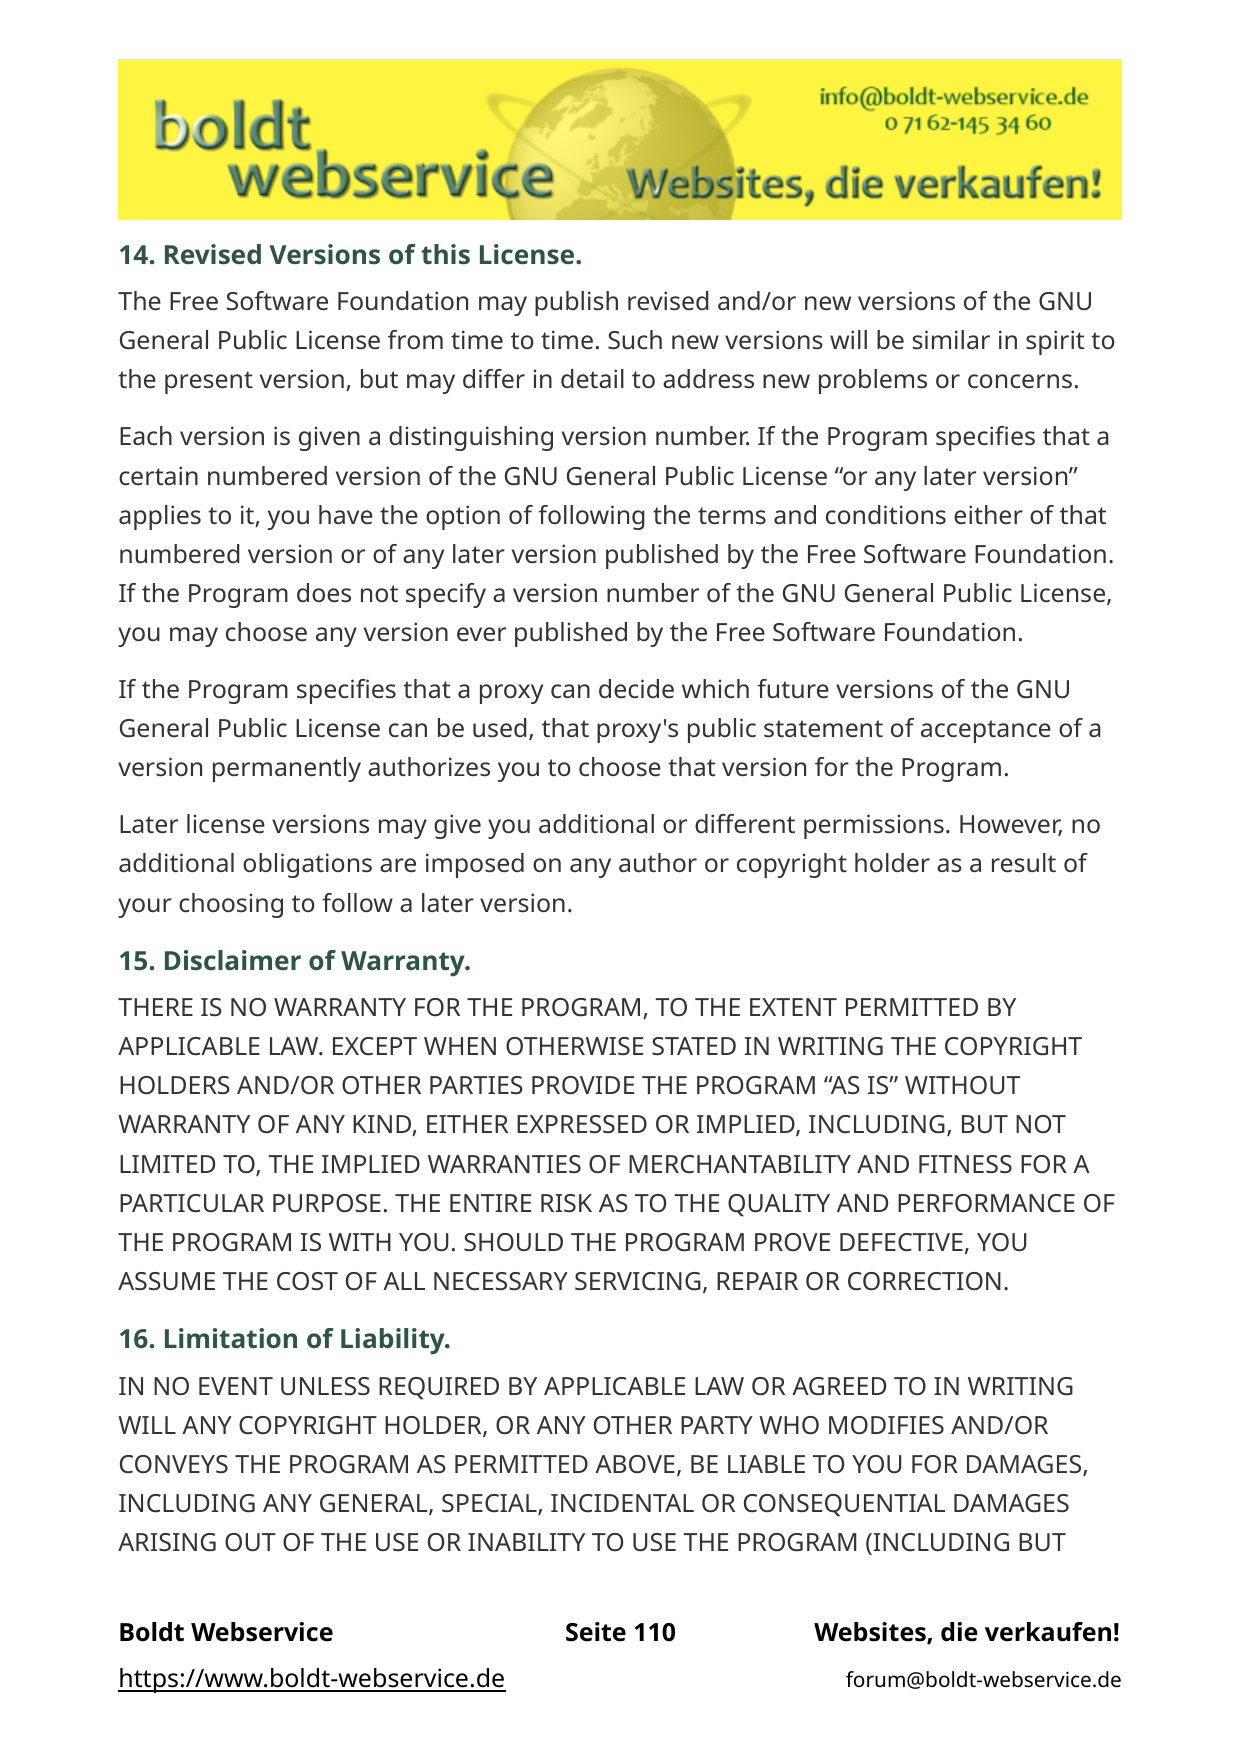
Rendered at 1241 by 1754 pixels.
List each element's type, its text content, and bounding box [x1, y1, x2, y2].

picture [118, 59, 1123, 220]
text Later license versions may give you additional or different permissions. However, no additional obligations are imposed on any author or copyright holder as a result of your choosing to follow a later version. [118, 807, 1122, 919]
text The Free Software Foundation may publish revised and/or new versions of the GNU General Public License from time to time. Such new versions will be similar in spirit to the present version, but may differ in detail to address new problems or concerns. [118, 284, 1122, 396]
subtitle 16. Limitation of Liability. [118, 1321, 1122, 1356]
subtitle 15. Disclaimer of Warranty. [118, 942, 1122, 978]
text Each version is given a distinguishing version number. If the Program specifies that a certain numbered version of the GNU General Public License “or any later version” applies to it, you have the option of following the terms and conditions either of that numbered version or of any later version published by the Free Software Foundation. If the Program does not specify a version number of the GNU General Public License, you may choose any version ever published by the Free Software Foundation. [118, 419, 1122, 649]
text IN NO EVENT UNLESS REQUIRED BY APPLICABLE LAW OR AGREED TO IN WRITING WILL ANY COPYRIGHT HOLDER, OR ANY OTHER PARTY WHO MODIFIES AND/OR CONVEYS THE PROGRAM AS PERMITTED ABOVE, BE LIABLE TO YOU FOR DAMAGES, INCLUDING ANY GENERAL, SPECIAL, INCIDENTAL OR CONSEQUENTIAL DAMAGES ARISING OUT OF THE USE OR INABILITY TO USE THE PROGRAM (INCLUDING BUT [118, 1368, 1122, 1559]
subtitle 14. Revised Versions of this License. [118, 236, 1122, 272]
text THERE IS NO WARRANTY FOR THE PROGRAM, TO THE EXTENT PERMITTED BY APPLICABLE LAW. EXCEPT WHEN OTHERWISE STATED IN WRITING THE COPYRIGHT HOLDERS AND/OR OTHER PARTIES PROVIDE THE PROGRAM “AS IS” WITHOUT WARRANTY OF ANY KIND, EITHER EXPRESSED OR IMPLIED, INCLUDING, BUT NOT LIMITED TO, THE IMPLIED WARRANTIES OF MERCHANTABILITY AND FITNESS FOR A PARTICULAR PURPOSE. THE ENTIRE RISK AS TO THE QUALITY AND PERFORMANCE OF THE PROGRAM IS WITH YOU. SHOULD THE PROGRAM PROVE DEFECTIVE, YOU ASSUME THE COST OF ALL NECESSARY SERVICING, REPAIR OR CORRECTION. [118, 989, 1122, 1298]
text If the Program specifies that a proxy can decide which future versions of the GNU General Public License can be used, that proxy's public statement of acceptance of a version permanently authorizes you to choose that version for the Program. [118, 672, 1122, 784]
